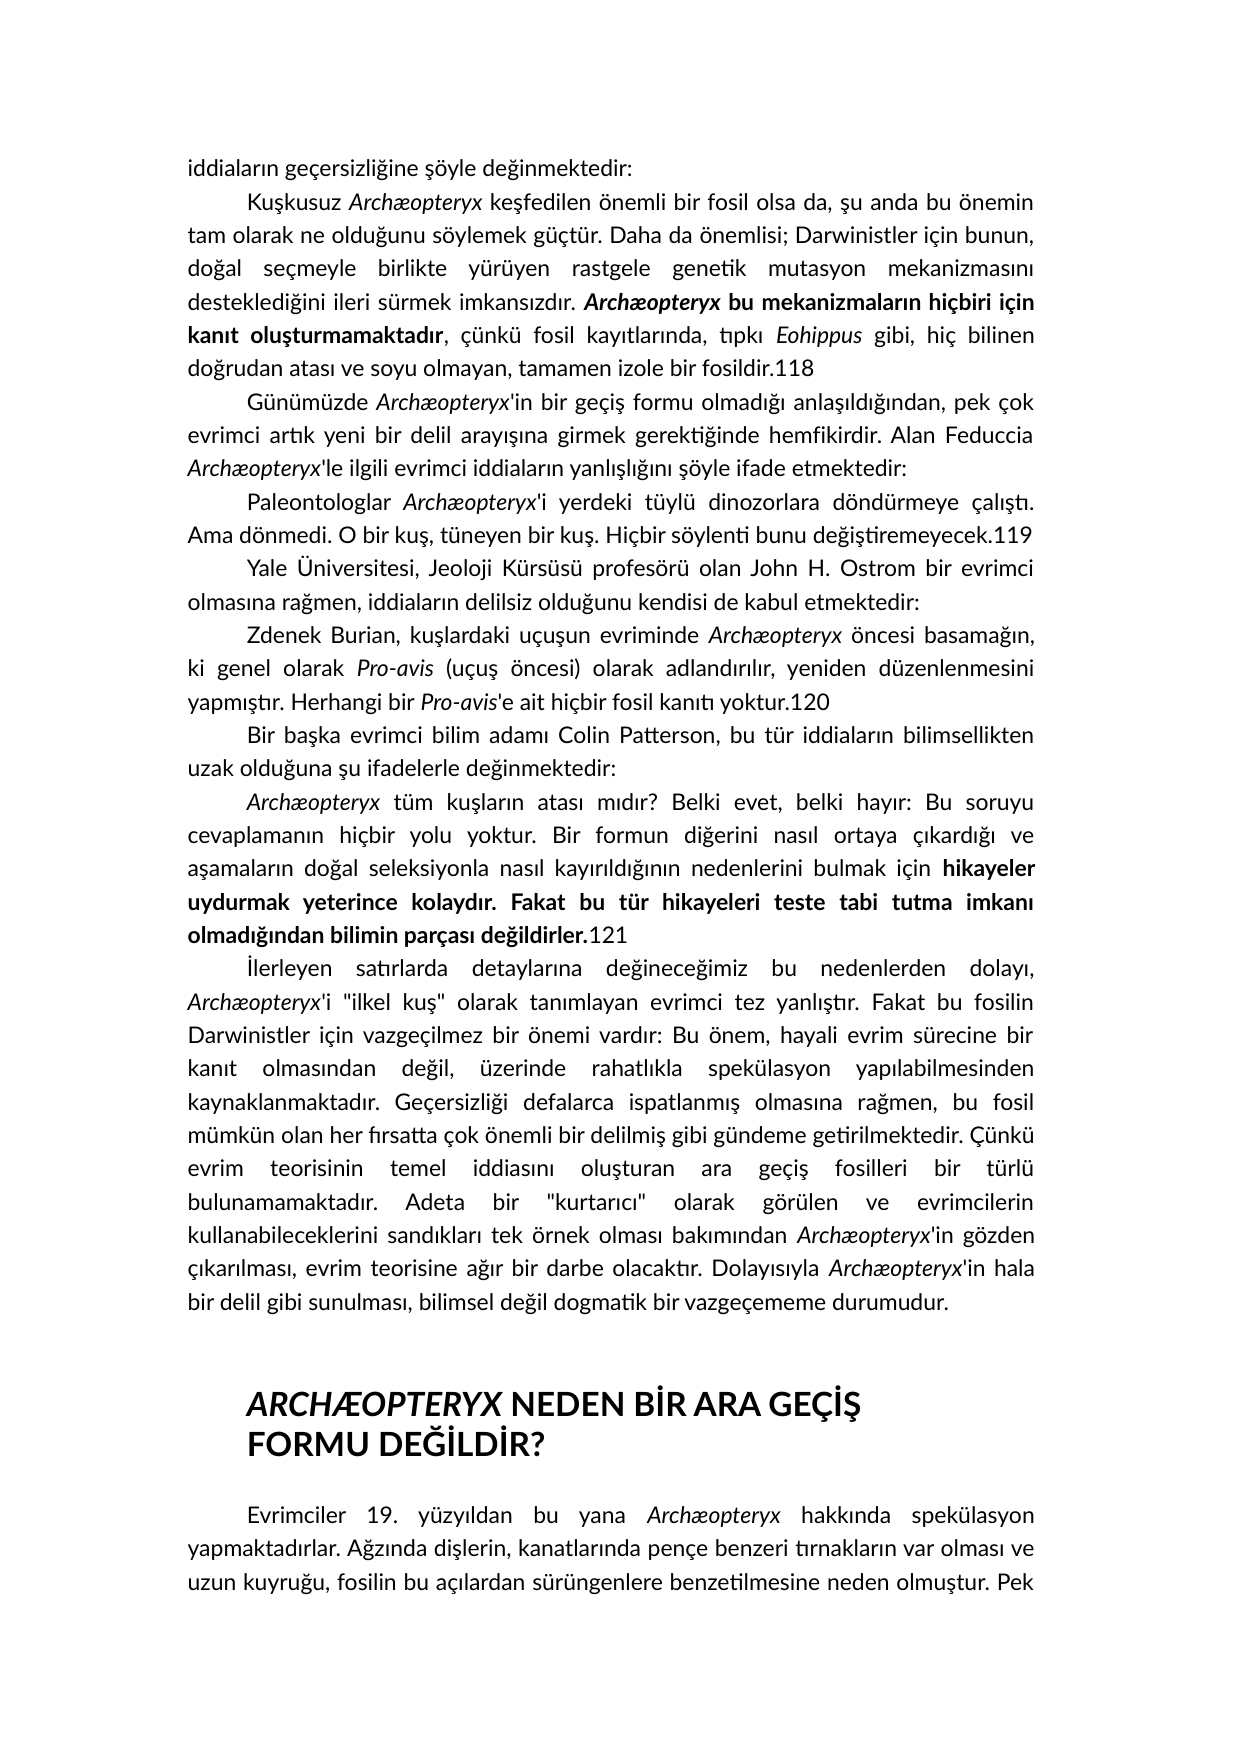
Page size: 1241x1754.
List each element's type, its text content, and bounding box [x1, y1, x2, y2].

text FORMU DEĞİLDİR? [187, 1423, 1035, 1463]
text Bir başka evrimci bilim adamı Colin Patterson, bu tür iddiaların bilimsellikten uzak olduğuna şu ifadelerle değinmektedir: [187, 717, 1035, 783]
text iddiaların geçersizliğine şöyle değinmektedir: [187, 150, 1035, 183]
text İlerleyen satırlarda detaylarına değineceğimiz bu nedenlerden dolayı, Archæopteryx'i "ilkel kuş" olarak tanımlayan evrimci tez yanlıştır. Fakat bu fosilin Darwinistler için vazgeçilmez bir önemi vardır: Bu önem, hayali evrim sürecine bir kanıt olmasından değil, üzerinde rahatlıkla spekülasyon yapılabilmesinden kaynaklanmaktadır. Geçersizliği defalarca ispatlanmış olmasına rağmen, bu fosil mümkün olan her fırsatta çok önemli bir delilmiş gibi gündeme getirilmektedir. Çünkü evrim teorisinin temel iddiasını oluşturan ara geçiş fosilleri bir türlü bulunamamaktadır. Adeta bir "kurtarıcı" olarak görülen ve evrimcilerin kullanabileceklerini sandıkları tek örnek olması bakımından Archæopteryx'in gözden çıkarılması, evrim teorisine ağır bir darbe olacaktır. Dolayısıyla Archæopteryx'in hala bir delil gibi sunulması, bilimsel değil dogmatik bir vazgeçememe durumudur. [187, 950, 1035, 1317]
text Archæopteryx tüm kuşların atası mıdır? Belki evet, belki hayır: Bu soruyu cevaplamanın hiçbir yolu yoktur. Bir formun diğerini nasıl ortaya çıkardığı ve aşamaların doğal seleksiyonla nasıl kayırıldığının nedenlerini bulmak için hikayeler uydurmak yeterince kolaydır. Fakat bu tür hikayeleri teste tabi tutma imkanı olmadığından bilimin parçası değildirler.121 [187, 783, 1035, 950]
text Paleontologlar Archæopteryx'i yerdeki tüylü dinozorlara döndürmeye çalıştı. Ama dönmedi. O bir kuş, tüneyen bir kuş. Hiçbir söylenti bunu değiştiremeyecek.119 [187, 483, 1035, 550]
text Yale Üniversitesi, Jeoloji Kürsüsü profesörü olan John H. Ostrom bir evrimci olmasına rağmen, iddiaların delilsiz olduğunu kendisi de kabul etmektedir: [187, 550, 1035, 617]
text Evrimciler 19. yüzyıldan bu yana Archæopteryx hakkında spekülasyon yapmaktadırlar. Ağzında dişlerin, kanatlarında pençe benzeri tırnakların var olması ve uzun kuyruğu, fosilin bu açılardan sürüngenlere benzetilmesine neden olmuştur. Pek [187, 1497, 1035, 1597]
text ARCHÆOPTERYX NEDEN BİR ARA GEÇİŞ [187, 1383, 1035, 1423]
text Günümüzde Archæopteryx'in bir geçiş formu olmadığı anlaşıldığından, pek çok evrimci artık yeni bir delil arayışına girmek gerektiğinde hemfikirdir. Alan Feduccia Archæopteryx'le ilgili evrimci iddiaların yanlışlığını şöyle ifade etmektedir: [187, 383, 1035, 483]
text Zdenek Burian, kuşlardaki uçuşun evriminde Archæopteryx öncesi basamağın, ki genel olarak Pro-avis (uçuş öncesi) olarak adlandırılır, yeniden düzenlenmesini yapmıştır. Herhangi bir Pro-avis'e ait hiçbir fosil kanıtı yoktur.120 [187, 617, 1035, 717]
text Kuşkusuz Archæopteryx keşfedilen önemli bir fosil olsa da, şu anda bu önemin tam olarak ne olduğunu söylemek güçtür. Daha da önemlisi; Darwinistler için bunun, doğal seçmeyle birlikte yürüyen rastgele genetik mutasyon mekanizmasını desteklediğini ileri sürmek imkansızdır. Archæopteryx bu mekanizmaların hiçbiri için kanıt oluşturmamaktadır, çünkü fosil kayıtlarında, tıpkı Eohippus gibi, hiç bilinen doğrudan atası ve soyu olmayan, tamamen izole bir fosildir.118 [187, 183, 1035, 383]
